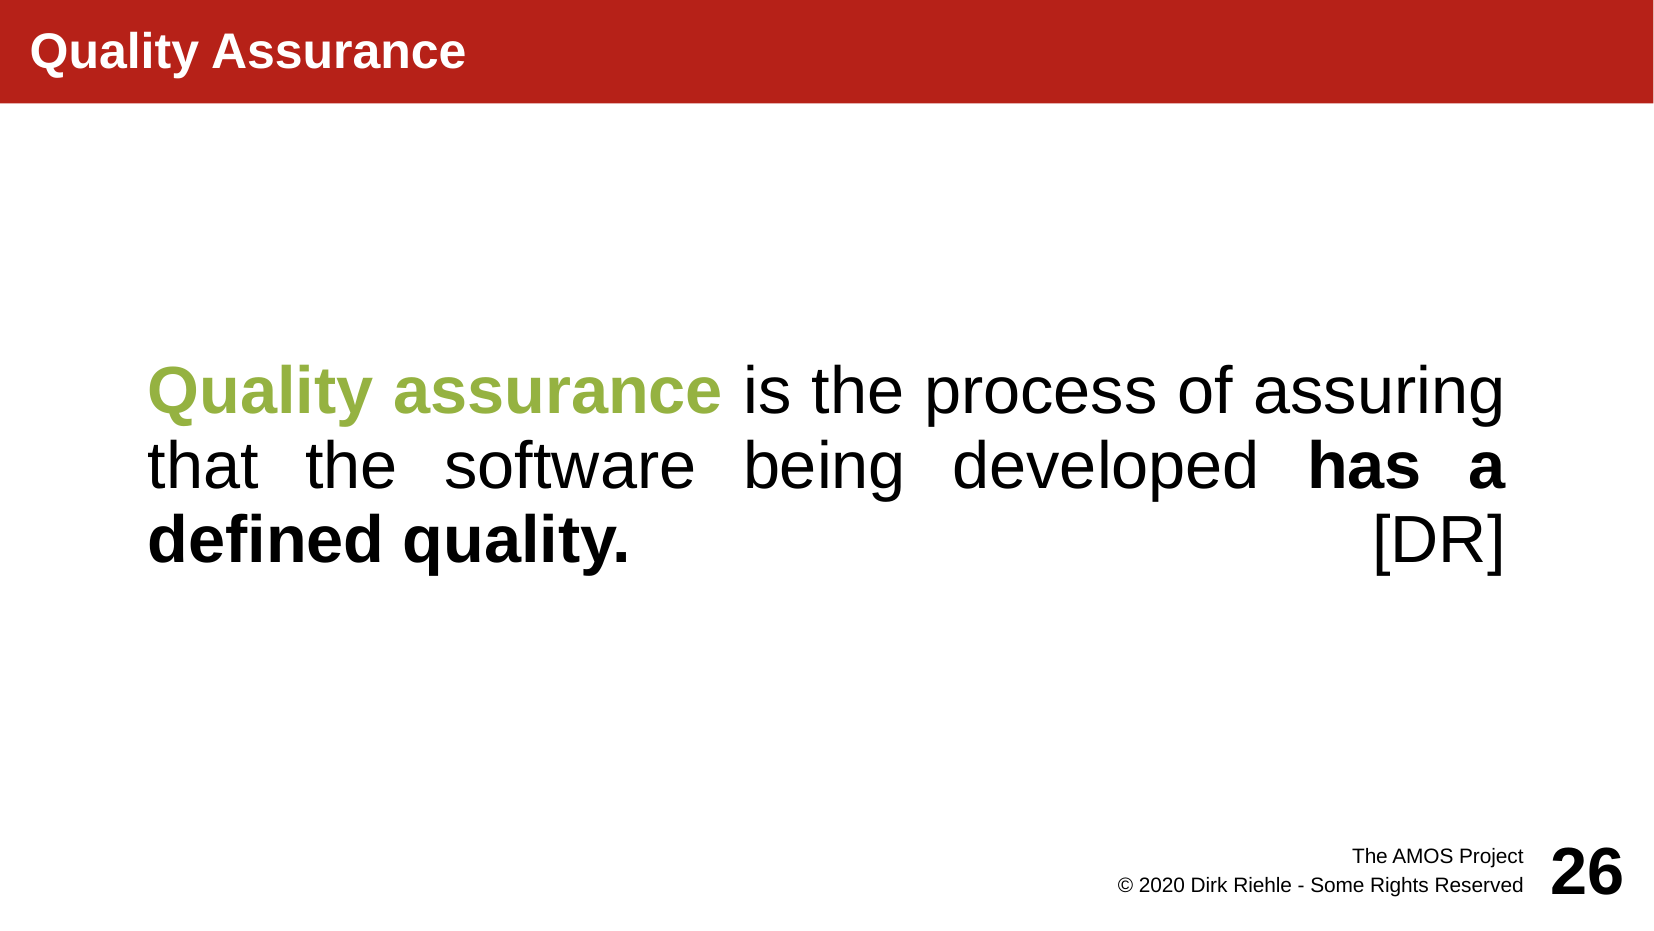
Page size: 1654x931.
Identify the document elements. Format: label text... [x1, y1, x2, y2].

subtitle Quality assurance is the process of assuring that the software being developed has a defined quality. [DR] [29, 132, 1625, 798]
title Quality Assurance [0, 0, 1654, 104]
